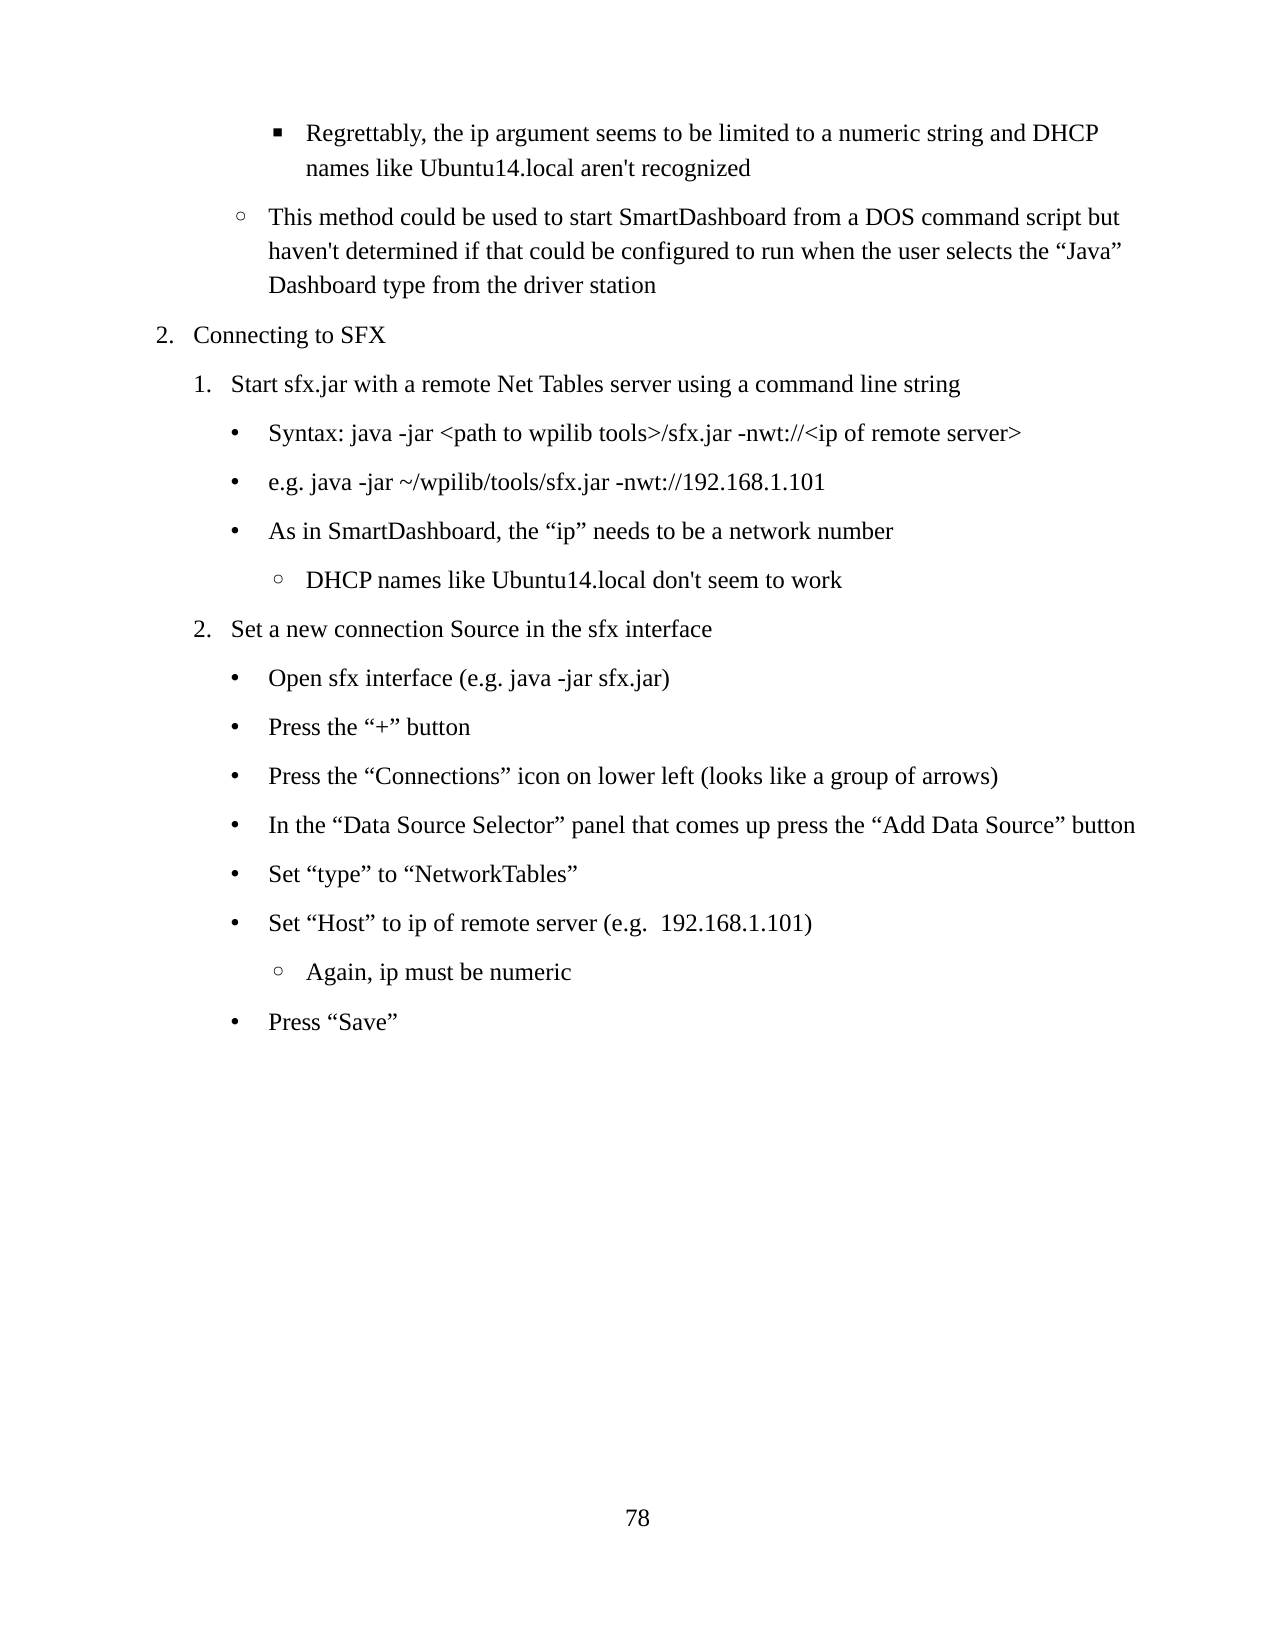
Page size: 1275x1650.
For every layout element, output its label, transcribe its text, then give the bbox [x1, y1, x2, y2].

list DHCP names like Ubuntu14.local don't seem to work [268, 565, 1157, 594]
list Regrettably, the ip argument seems to be limited to a numeric string and DHCP names like Ubuntu14.local aren't recognized [268, 118, 1157, 181]
list e.g. java -jar ~/wpilib/tools/sfx.jar -nwt://192.168.1.101 [231, 467, 1157, 496]
list Press the “Connections” icon on lower left (looks like a group of arrows) [231, 761, 1157, 790]
list Set a new connection Source in the sfx interface [193, 614, 1157, 643]
list This method could be used to start SmartDashboard from a DOS command script but haven't determined if that could be configured to run when the user selects the “Java” Dashboard type from the driver station [231, 202, 1157, 299]
list Press the “+” button [231, 712, 1157, 741]
list As in SmartDashboard, the “ip” needs to be a network number [231, 516, 1157, 545]
list Set “Host” to ip of remote server (e.g. 192.168.1.101) [231, 908, 1157, 937]
list Open sfx interface (e.g. java -jar sfx.jar) [231, 663, 1157, 692]
list Start sfx.jar with a remote Net Tables server using a command line string [193, 369, 1157, 397]
list In the “Data Source Selector” panel that comes up press the “Add Data Source” button [231, 810, 1157, 839]
list Syntax: java -jar <path to wpilib tools>/sfx.jar -nwt://<ip of remote server> [231, 418, 1157, 447]
list Set “type” to “NetworkTables” [231, 859, 1157, 888]
list Again, ip must be numeric [268, 957, 1157, 986]
list Connecting to SFX [156, 320, 1157, 348]
list Press “Save” [231, 1007, 1157, 1035]
